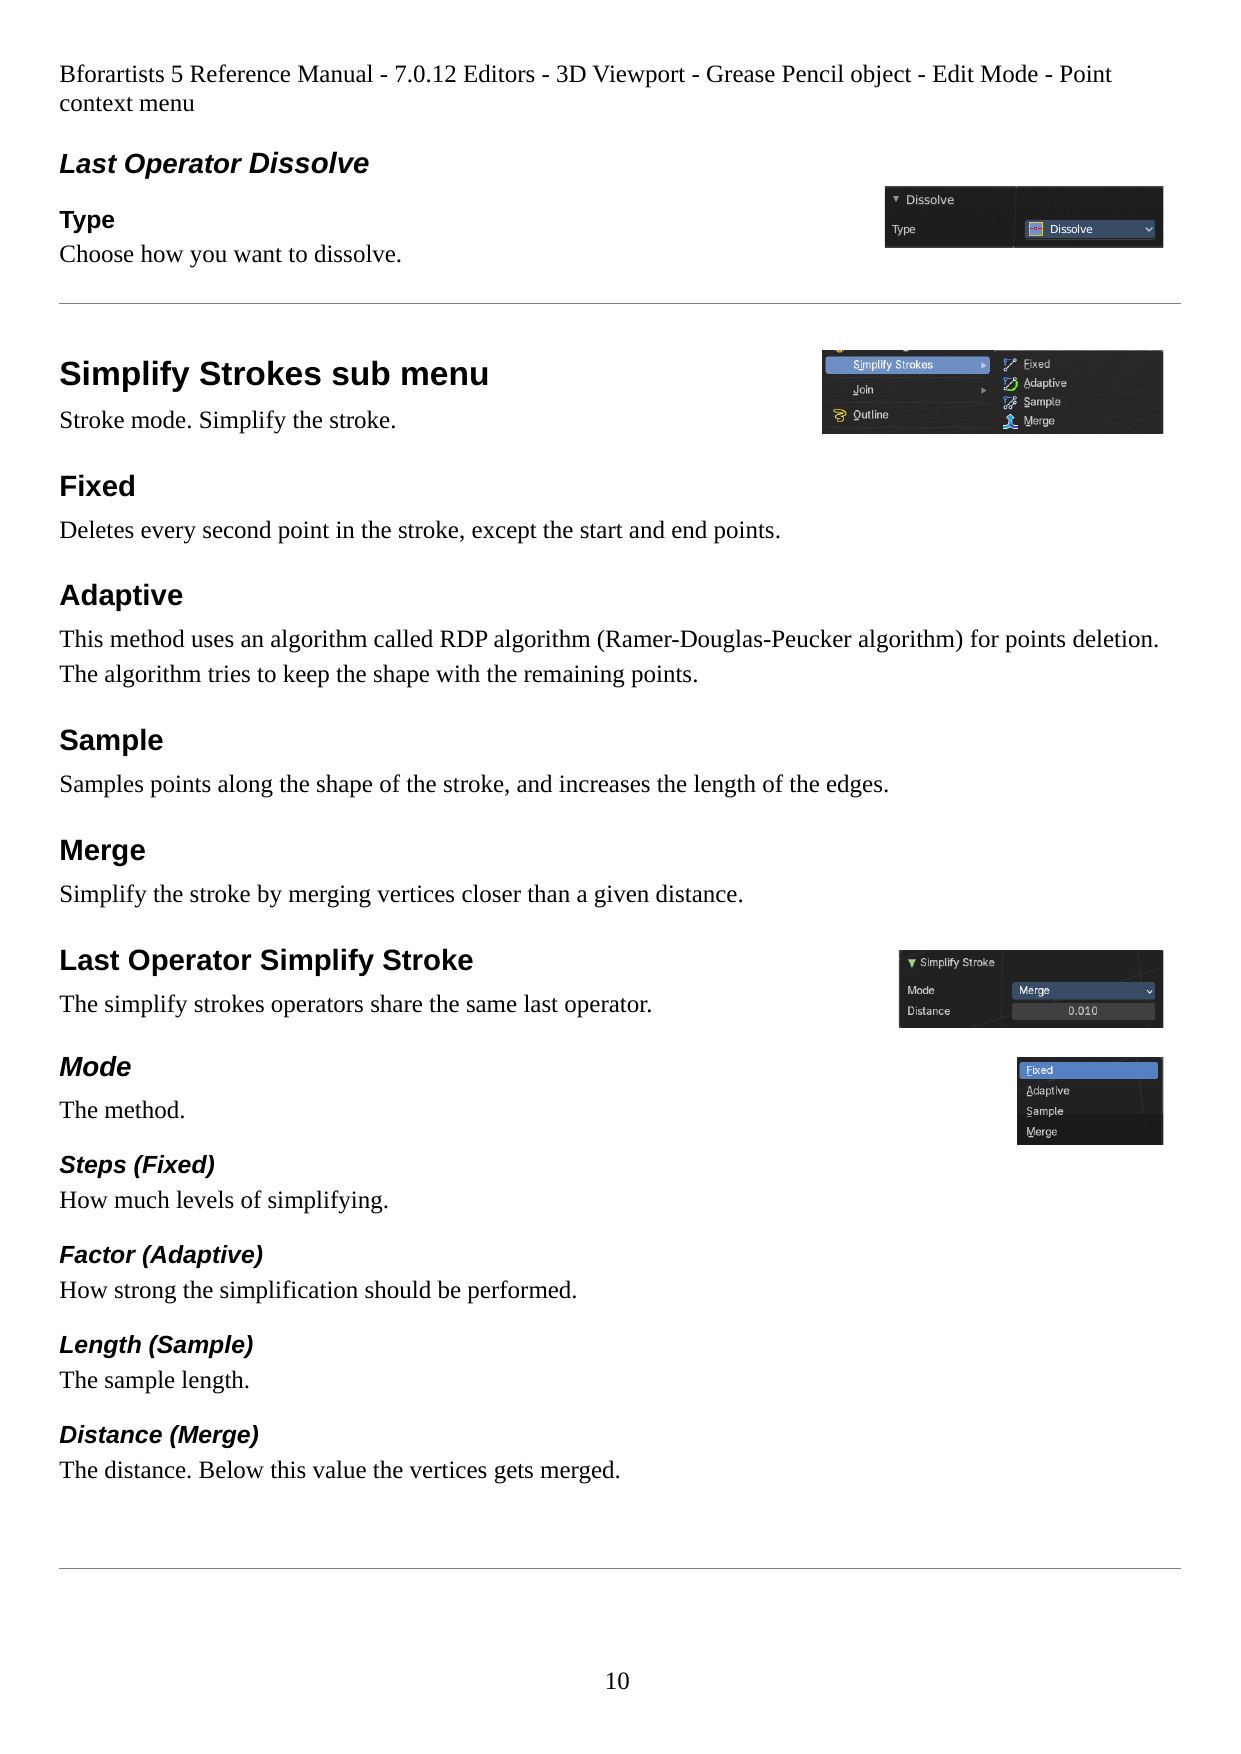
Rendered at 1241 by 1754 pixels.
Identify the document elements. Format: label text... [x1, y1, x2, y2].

subtitle Steps (Fixed) [59, 1150, 1181, 1178]
picture [822, 350, 1164, 434]
text How strong the simplification should be performed. [59, 1275, 1181, 1304]
text [1164, 1095, 1181, 1123]
subtitle [1164, 205, 1181, 233]
text This method uses an algorithm called RDP algorithm (Ramer-Douglas-Peucker algorithm) for points deletion. The algorithm tries to keep the shape with the remaining points. [59, 624, 1181, 688]
text Simplify the stroke by merging vertices closer than a given distance. [59, 879, 1181, 908]
text The sample length. [59, 1365, 1181, 1394]
subtitle Sample [59, 723, 1181, 756]
text The distance. Below this value the vertices gets merged. [59, 1455, 1181, 1484]
text Samples points along the shape of the stroke, and increases the length of the edges. [59, 769, 1181, 798]
subtitle Fixed [59, 468, 1181, 502]
text The method. [59, 1095, 1017, 1123]
text Deletes every second point in the stroke, except the start and end points. [59, 515, 1181, 543]
picture [898, 950, 1164, 1028]
picture [1017, 1057, 1164, 1145]
text How much levels of simplifying. [59, 1185, 1181, 1213]
subtitle Mode [59, 1050, 1181, 1082]
subtitle Distance (Merge) [59, 1420, 1181, 1449]
subtitle Last Operator Dissolve [59, 146, 1181, 180]
subtitle Factor (Adaptive) [59, 1240, 1181, 1269]
subtitle Type [59, 205, 884, 233]
text The simplify strokes operators share the same last operator. [59, 989, 898, 1017]
picture [884, 186, 1164, 248]
text Choose how you want to dissolve. [59, 239, 1181, 268]
subtitle Length (Sample) [59, 1330, 1181, 1359]
subtitle Last Operator Simplify Stroke [59, 942, 1181, 976]
subtitle Adaptive [59, 578, 1181, 612]
subtitle Merge [59, 833, 1181, 866]
subtitle Simplify Strokes sub menu [59, 354, 822, 392]
subtitle [1164, 354, 1181, 392]
text Stroke mode. Simplify the stroke. [59, 405, 822, 433]
